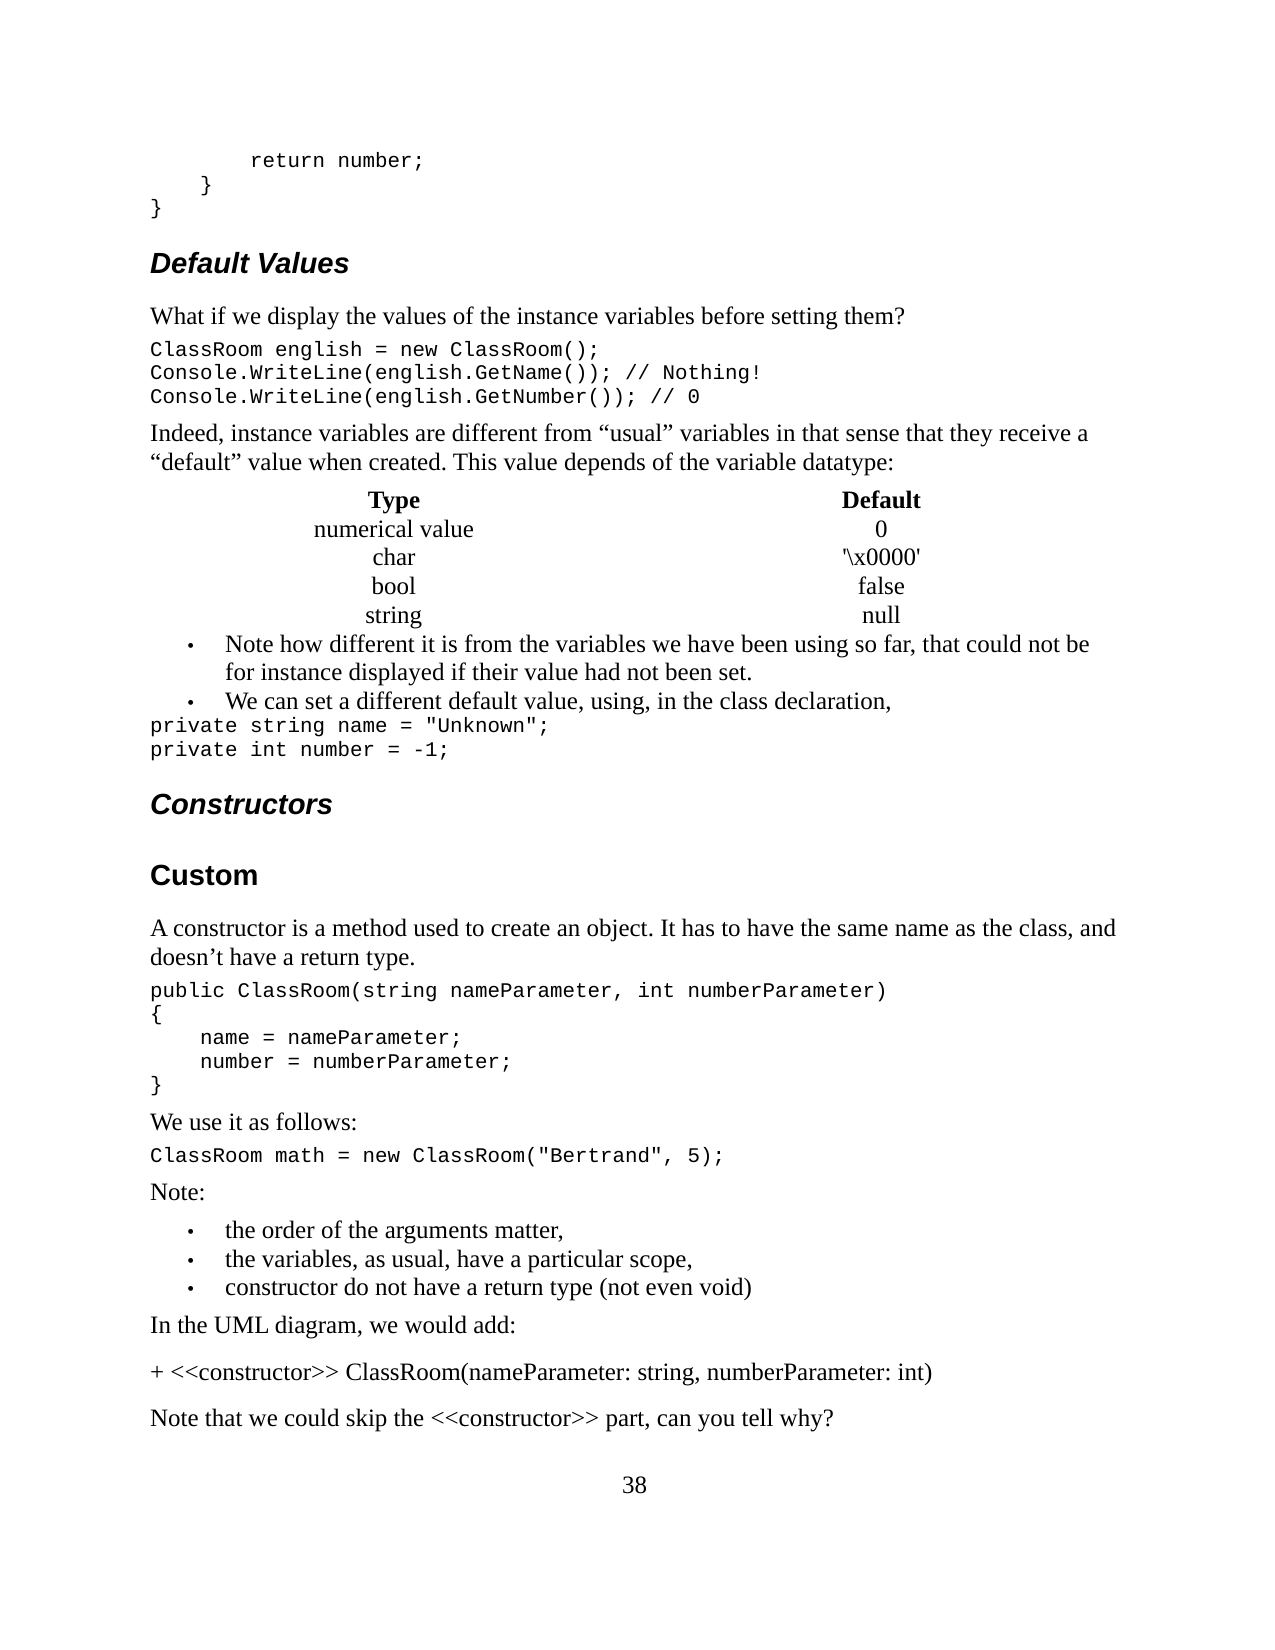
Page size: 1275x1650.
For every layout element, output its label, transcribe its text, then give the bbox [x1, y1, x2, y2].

text name = nameParameter; [150, 1027, 1125, 1051]
text ClassRoom math = new ClassRoom("Bertrand", 5); [150, 1145, 1125, 1168]
text In the UML diagram, we would add: [150, 1310, 1125, 1339]
text Indeed, instance variables are different from “usual” variables in that sense that they receive a “default” value when created. This value depends of the variable datatype: [150, 418, 1125, 476]
table_cell char [150, 543, 637, 571]
text Note that we could skip the <<constructor>> part, can you tell why? [150, 1403, 1125, 1432]
text Console.WriteLine(english.GetName()); // Nothing! [150, 362, 1125, 386]
table_header Default [638, 485, 1125, 514]
text public ClassRoom(string nameParameter, int numberParameter) [150, 980, 1125, 1003]
text ClassRoom english = new ClassRoom(); [150, 339, 1125, 362]
text Note: [150, 1177, 1125, 1206]
list We can set a different default value, using, in the class declaration, [187, 686, 1125, 715]
text { [150, 1003, 1125, 1027]
text } [150, 174, 1125, 197]
text } [150, 197, 1125, 221]
table_cell false [638, 571, 1125, 600]
text } [150, 1074, 1125, 1098]
table_cell bool [150, 571, 637, 600]
table_cell string [150, 600, 637, 629]
list constructor do not have a return type (not even void) [187, 1272, 1125, 1301]
list Note how different it is from the variables we have been using so far, that could not be for instance displayed if their value had not been set. [187, 629, 1125, 686]
table_cell 0 [638, 514, 1125, 542]
table_cell null [638, 600, 1125, 629]
text A constructor is a method used to create an object. It has to have the same name as the class, and doesn’t have a return type. [150, 913, 1125, 971]
text private string name = "Unknown"; [150, 715, 1125, 739]
table_header Type [150, 485, 637, 514]
text private int number = -1; [150, 739, 1125, 762]
text return number; [150, 150, 1125, 174]
text We use it as follows: [150, 1107, 1125, 1136]
text number = numberParameter; [150, 1051, 1125, 1074]
subtitle Default Values [150, 246, 1125, 279]
text + <<constructor>> ClassRoom(nameParameter: string, numberParameter: int) [150, 1357, 1125, 1386]
list the variables, as usual, have a particular scope, [187, 1244, 1125, 1272]
table_cell numerical value [150, 514, 637, 542]
table_cell '\x0000' [638, 543, 1125, 571]
list the order of the arguments matter, [187, 1215, 1125, 1244]
text Console.WriteLine(english.GetNumber()); // 0 [150, 386, 1125, 409]
subtitle Custom [150, 858, 1125, 892]
text What if we display the values of the instance variables before setting them? [150, 301, 1125, 330]
subtitle Constructors [150, 787, 1125, 821]
